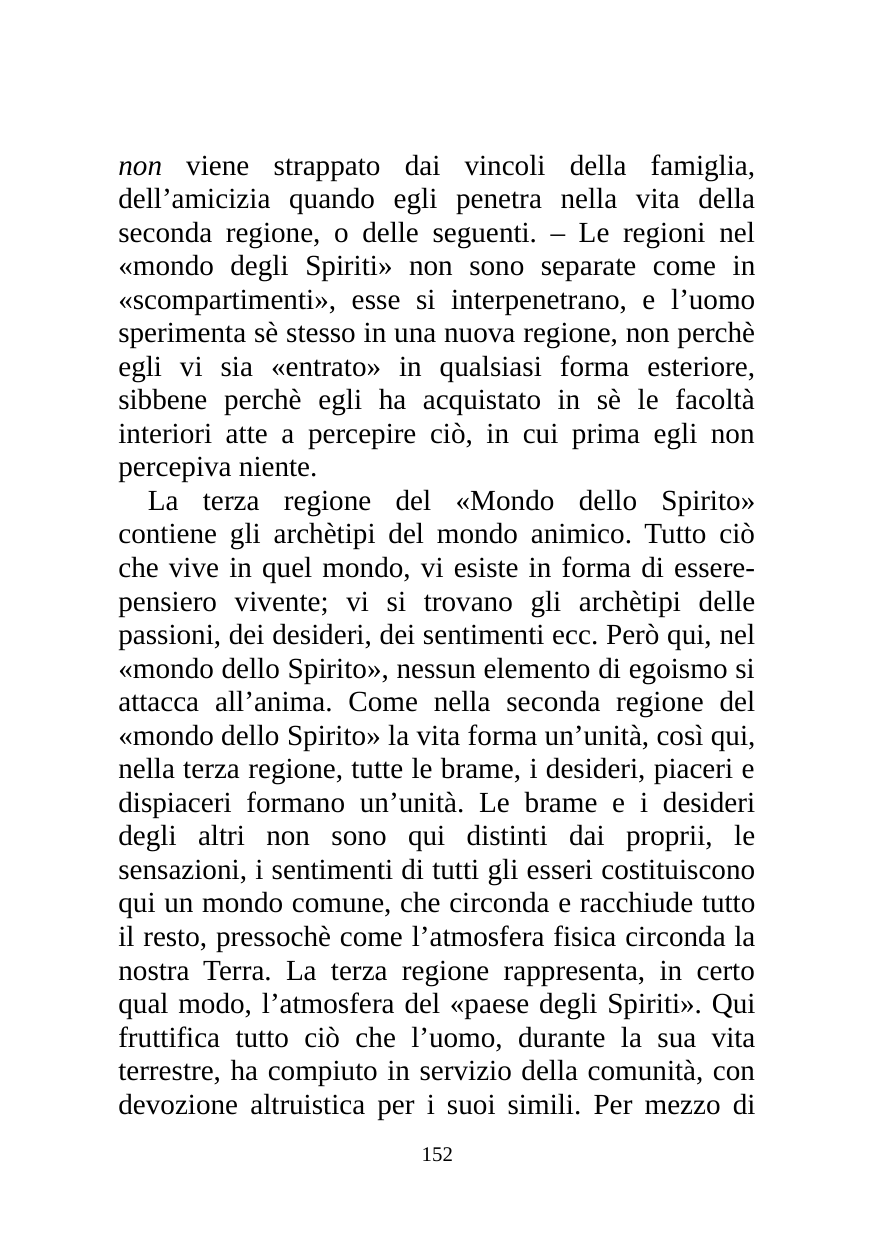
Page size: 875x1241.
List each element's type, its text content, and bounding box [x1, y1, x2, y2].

text La terza regione del «Mondo dello Spirito» contiene gli archètipi del mondo animico. Tutto ciò che vive in quel mondo, vi esiste in forma di essere-pensiero vivente; vi si trovano gli archètipi delle passioni, dei desideri, dei sentimenti ecc. Però qui, nel «mondo dello Spirito», nessun elemento di egoismo si attacca all’anima. Come nella seconda regione del «mondo dello Spirito» la vita forma un’unità, così qui, nella terza regione, tutte le brame, i desideri, piaceri e dispiaceri formano un’unità. Le brame e i desideri degli altri non sono qui distinti dai proprii, le sensazioni, i sentimenti di tutti gli esseri costituiscono qui un mondo comune, che circonda e racchiude tutto il resto, pressochè come l’atmosfera fisica circonda la nostra Terra. La terza regione rappresenta, in certo qual modo, l’atmosfera del «paese degli Spiriti». Qui fruttifica tutto ciò che l’uomo, durante la sua vita terrestre, ha compiuto in servizio della comunità, con devozione altruistica per i suoi simili. Per mezzo di [118, 483, 756, 1120]
text non viene strappato dai vincoli della famiglia, dell’amicizia quando egli penetra nella vita della seconda regione, o delle seguenti. – Le regioni nel «mondo degli Spiriti» non sono separate come in «scompartimenti», esse si interpenetrano, e l’uomo sperimenta sè stesso in una nuova regione, non perchè egli vi sia «entrato» in qualsiasi forma esteriore, sibbene perchè egli ha acquistato in sè le facoltà interiori atte a percepire ciò, in cui prima egli non percepiva niente. [118, 148, 756, 483]
